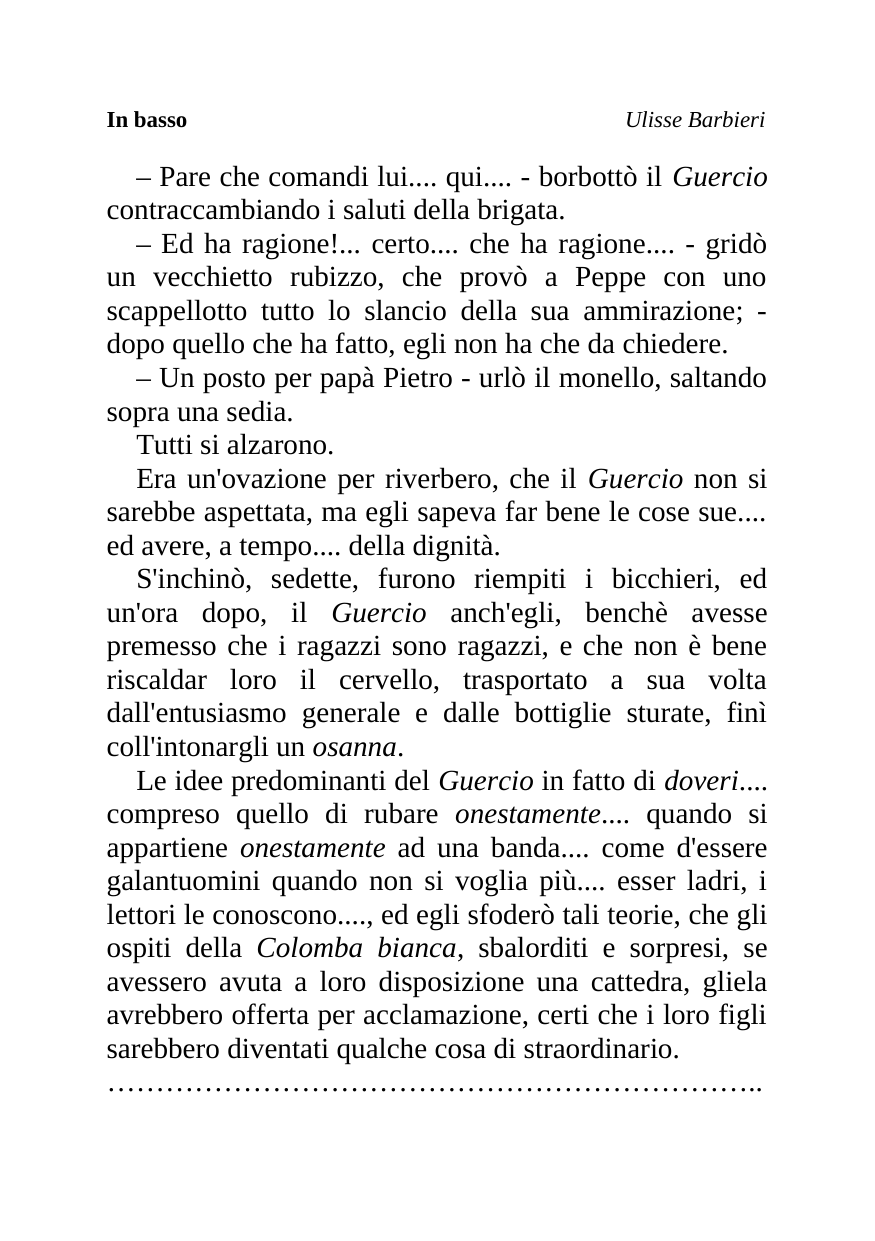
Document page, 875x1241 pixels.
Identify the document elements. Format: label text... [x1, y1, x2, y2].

text – Un posto per papà Pietro - urlò il monello, saltando sopra una sedia. [106, 360, 768, 427]
text – Ed ha ragione!... certo.... che ha ragione.... - gridò un vecchietto rubizzo, che provò a Peppe con uno scappellotto tutto lo slancio della sua ammirazione; - dopo quello che ha fatto, egli non ha che da chiedere. [106, 226, 768, 360]
text S'inchinò, sedette, furono riempiti i bicchieri, ed un'ora dopo, il Guercio anch'egli, benchè avesse premesso che i ragazzi sono ragazzi, e che non è bene riscaldar loro il cervello, trasportato a sua volta dall'entusiasmo generale e dalle bottiglie sturate, finì coll'intonargli un osanna. [106, 561, 768, 763]
text Le idee predominanti del Guercio in fatto di doveri.... compreso quello di rubare onestamente.... quando si appartiene onestamente ad una banda.... come d'essere galantuomini quando non si voglia più.... esser ladri, i lettori le conoscono...., ed egli sfoderò tali teorie, che gli ospiti della Colomba bianca, sbalorditi e sorpresi, se avessero avuta a loro disposizione una cattedra, gliela avrebbero offerta per acclamazione, certi che i loro figli sarebbero diventati qualche cosa di straordinario. [106, 763, 768, 1064]
text ………………………………………………………….. [106, 1064, 768, 1098]
text Tutti si alzarono. [106, 427, 768, 461]
text – Pare che comandi lui.... qui.... - borbottò il Guercio contraccambiando i saluti della brigata. [106, 159, 768, 226]
text Era un'ovazione per riverbero, che il Guercio non si sarebbe aspettata, ma egli sapeva far bene le cose sue.... ed avere, a tempo.... della dignità. [106, 461, 768, 561]
